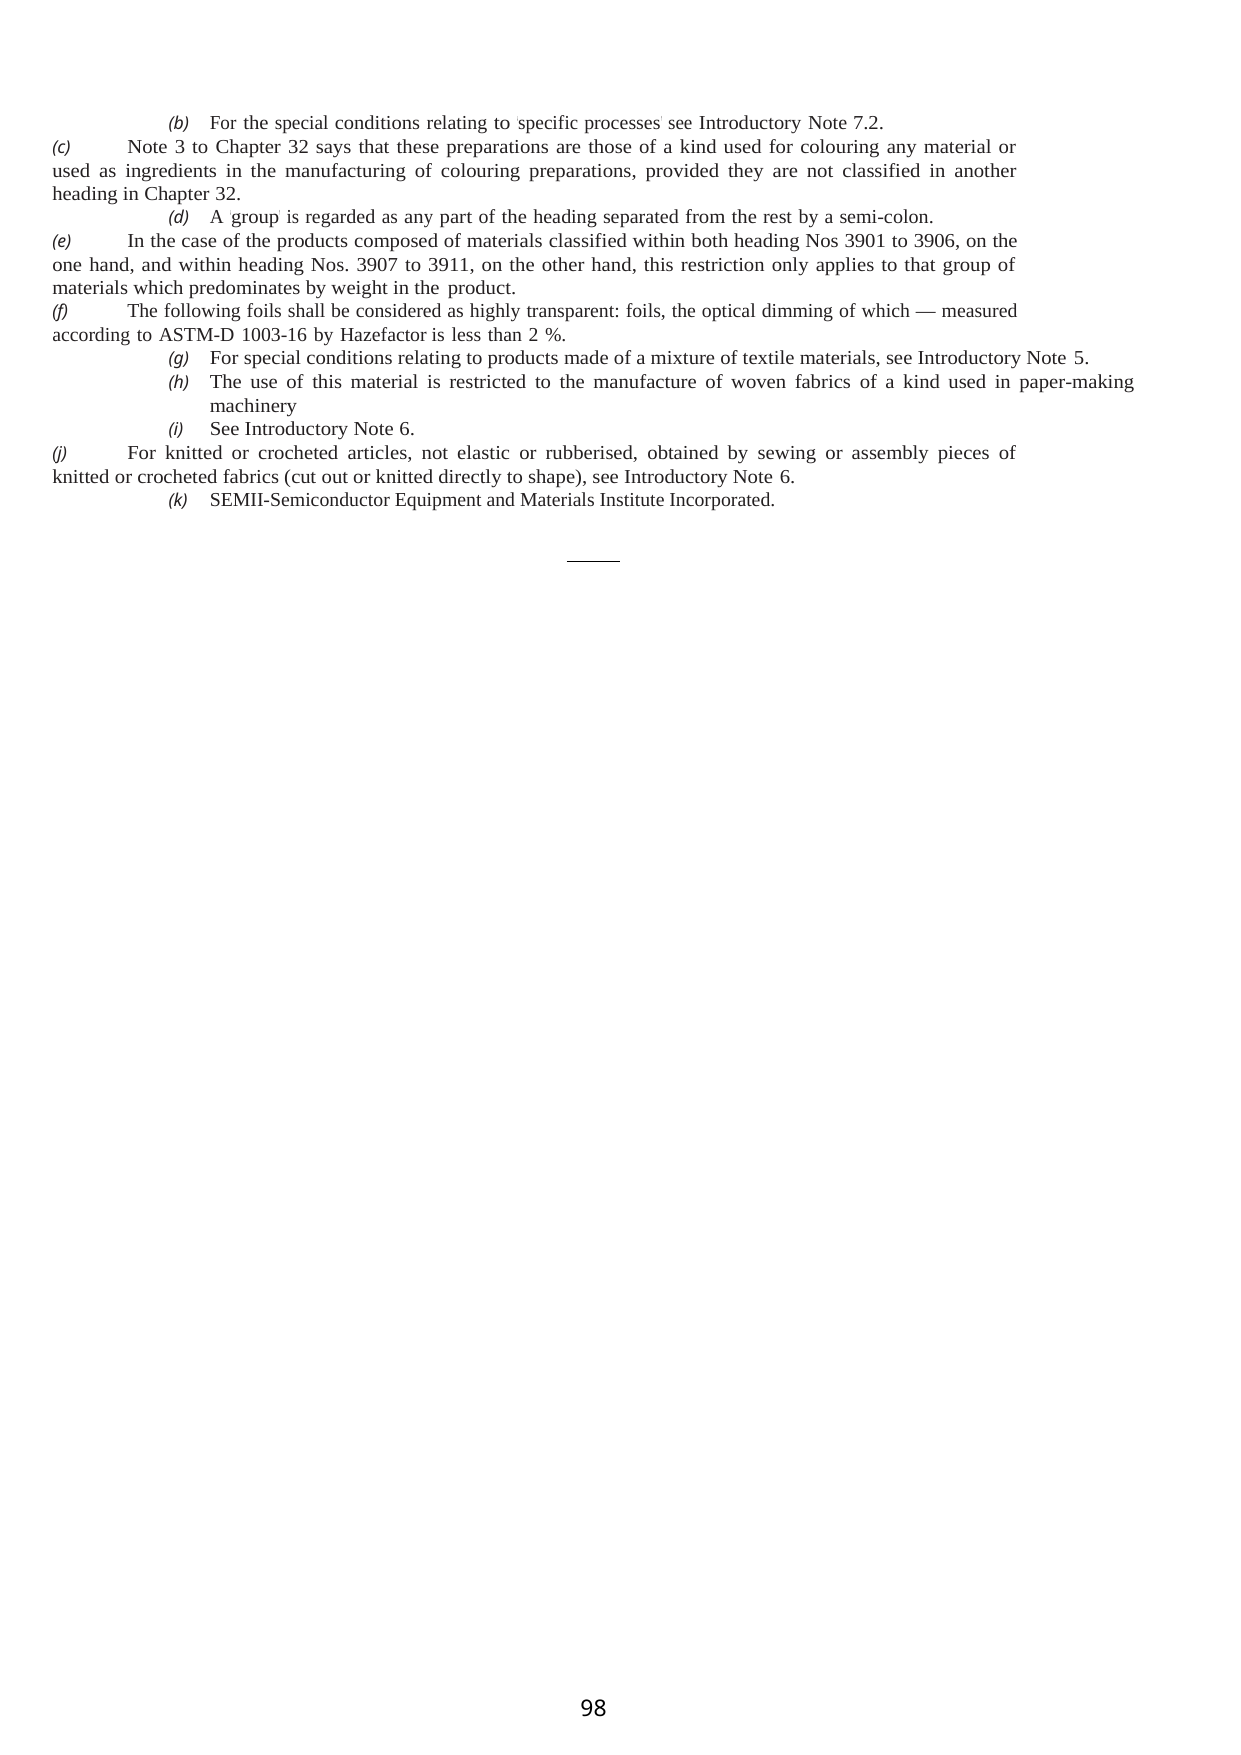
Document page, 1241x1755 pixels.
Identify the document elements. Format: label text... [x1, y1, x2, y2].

list See Introductory Note 6. [168, 417, 1134, 441]
list A ‘group’ is regarded as any part of the heading separated from the rest by a semi-colon. [168, 204, 1134, 229]
list The use of this material is restricted to the manufacture of woven fabrics of a kind used in paper-making machinery [168, 370, 1134, 417]
list For knitted or crocheted articles, not elastic or rubberised, obtained by sewing or assembly pieces of knitted or crocheted fabrics (cut out or knitted directly to shape), see Introductory Note 6. [52, 441, 1018, 488]
list For the special conditions relating to ‘specific processes’ see Introductory Note 7.2. [168, 111, 1134, 135]
list SEMII-Semiconductor Equipment and Materials Institute Incorporated. [168, 488, 1134, 512]
list For special conditions relating to products made of a mixture of textile materials, see Introductory Note 5. [168, 346, 1134, 370]
list In the case of the products composed of materials classified within both heading Nos 3901 to 3906, on the one hand, and within heading Nos. 3907 to 3911, on the other hand, this restriction only applies to that group of materials which predominates by weight in the product. [52, 229, 1018, 298]
list Note 3 to Chapter 32 says that these preparations are those of a kind used for colouring any material or used as ingredients in the manufacturing of colouring preparations, provided they are not classified in another heading in Chapter 32. [52, 135, 1018, 204]
list The following foils shall be considered as highly transparent: foils, the optical dimming of which — measured according to ASTM-D 1003-16 by Hazefactor is less than 2 %. [52, 298, 1019, 346]
